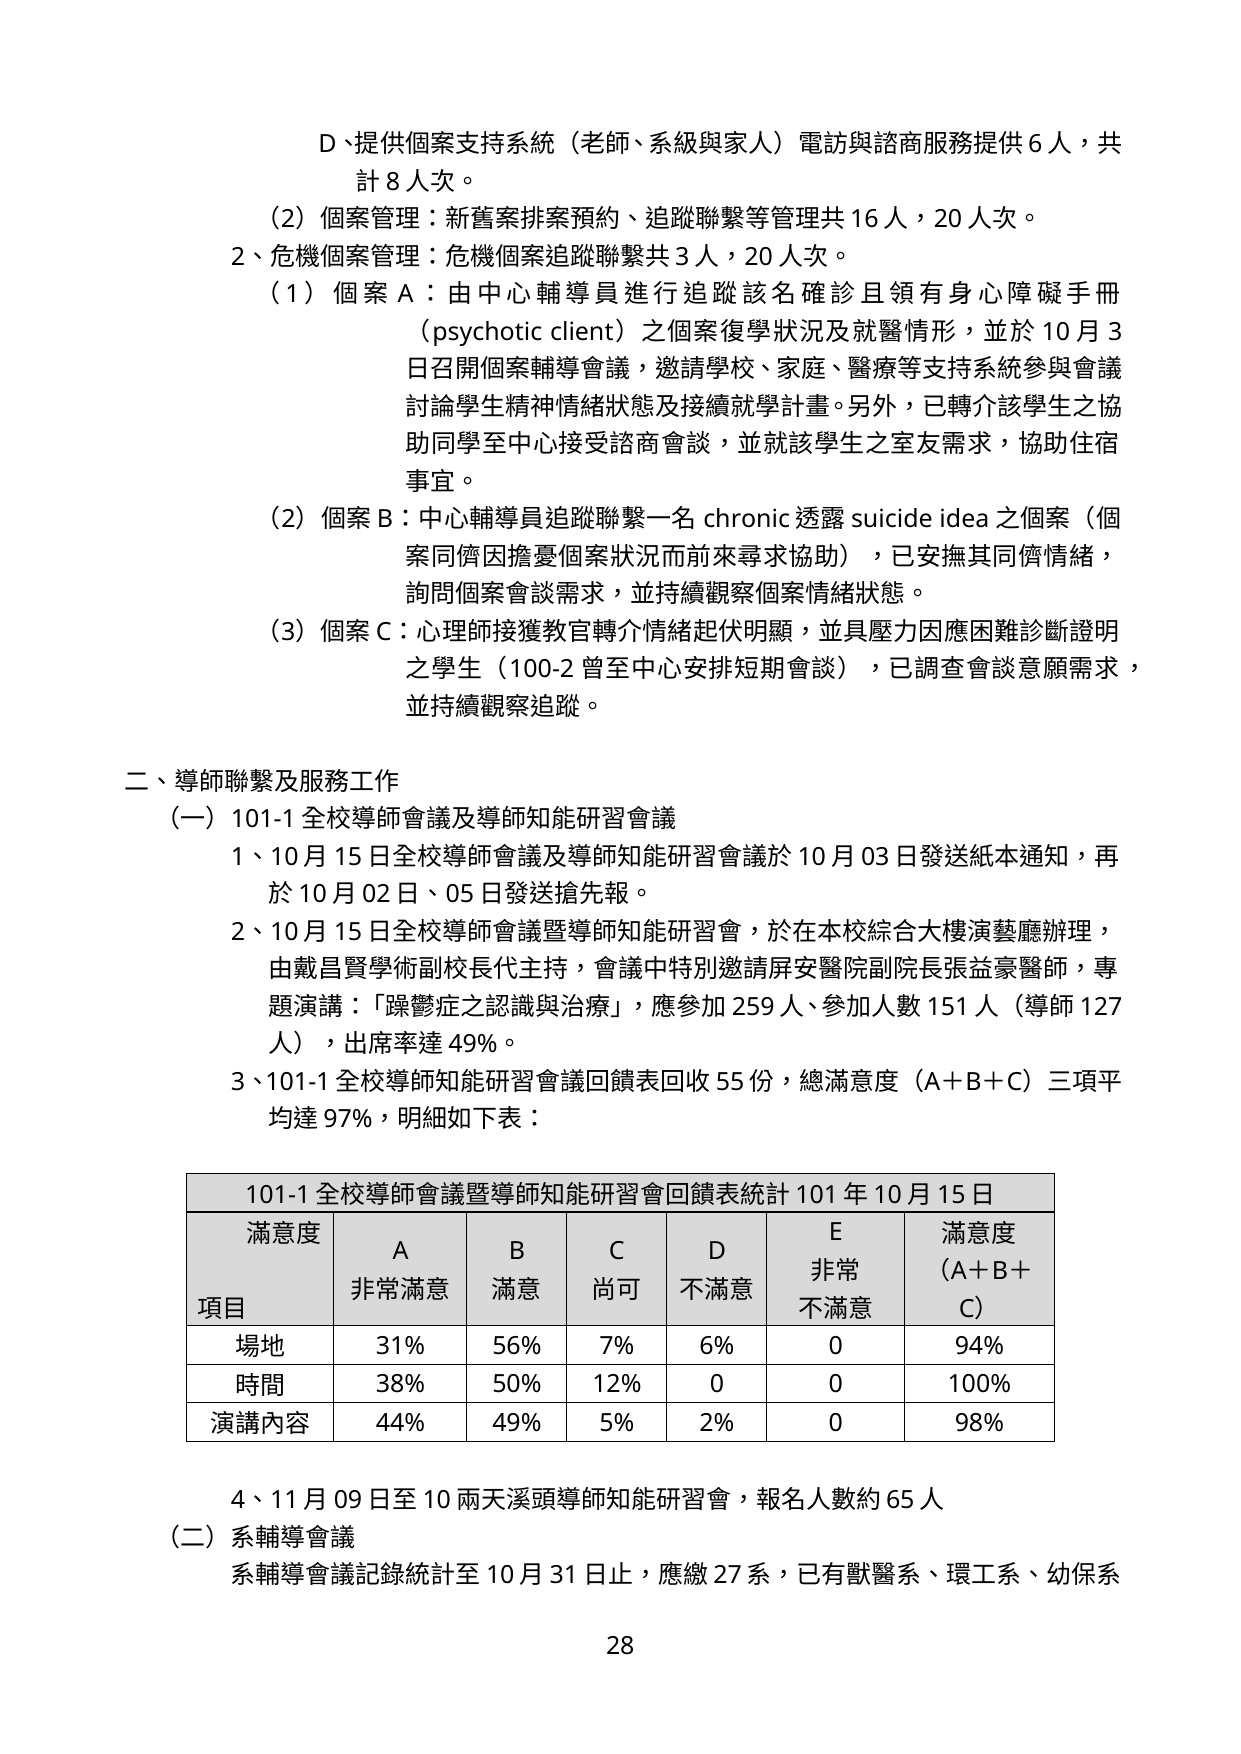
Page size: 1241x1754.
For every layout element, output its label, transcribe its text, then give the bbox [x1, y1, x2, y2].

table_cell 31% [334, 1326, 466, 1363]
text （2）個案管理：新舊案排案預約、追蹤聯繫等管理共16人，20人次。 [256, 198, 1122, 235]
table_cell B 滿意 [467, 1213, 566, 1325]
text 3、101-1全校導師知能研習會議回饋表回收55份，總滿意度（A＋B＋C）三項平均達97%，明細如下表： [231, 1060, 1122, 1135]
table_cell D 不滿意 [667, 1213, 766, 1325]
table_cell 50% [467, 1365, 566, 1402]
table_cell 100% [905, 1365, 1054, 1402]
table_cell 94% [905, 1326, 1054, 1363]
table_cell 0 [767, 1365, 904, 1402]
table_cell C 尚可 [567, 1213, 666, 1325]
table_cell 時間 [187, 1365, 333, 1402]
table_cell 5% [567, 1403, 666, 1441]
table_cell E 非常 不滿意 [767, 1213, 904, 1325]
text 2、10月15日全校導師會議暨導師知能研習會，於在本校綜合大樓演藝廳辦理，由戴昌賢學術副校長代主持，會議中特別邀請屏安醫院副院長張益豪醫師，專題演講：「躁鬱症之認識與治療」，應參加259人、參加人數151人（導師127人），出席率達49%。 [231, 910, 1122, 1060]
table_cell 滿意度 （A＋B＋C） [905, 1213, 1054, 1325]
table_cell 0 [767, 1403, 904, 1441]
text （2）個案B：中心輔導員追蹤聯繫一名chronic透露suicide idea之個案（個案同儕因擔憂個案狀況而前來尋求協助），已安撫其同儕情緒，詢問個案會談需求，並持續觀察個案情緒狀態。 [256, 498, 1122, 610]
table_cell A 非常滿意 [334, 1213, 466, 1325]
text （一）101-1全校導師會議及導師知能研習會議 [156, 798, 1122, 835]
text 1、10月15日全校導師會議及導師知能研習會議於10月03日發送紙本通知，再於10月02日、05日發送搶先報。 [231, 835, 1122, 910]
table_cell 38% [334, 1365, 466, 1402]
text 二、導師聯繫及服務工作 [118, 760, 1122, 798]
table_cell 滿意度 項目 [187, 1213, 333, 1325]
text （二）系輔導會議 [156, 1517, 1122, 1554]
text （1）個案A：由中心輔導員進行追蹤該名確診且領有身心障礙手冊（psychotic client）之個案復學狀況及就醫情形，並於10月3日召開個案輔導會議，邀請學校、家庭、醫療等支持系統參與會議，討論學生精神情緒狀態及接續就學計畫。另外，已轉介該學生之協助同學至中心接受諮商會談，並就該學生之室友需求，協助住宿事宜。 [256, 273, 1122, 498]
table_cell 6% [667, 1326, 766, 1363]
table_header 101-1全校導師會議暨導師知能研習會回饋表統計101年10月15日 [187, 1174, 1054, 1211]
text 4、11月09日至10兩天溪頭導師知能研習會，報名人數約65人 [231, 1479, 1122, 1517]
table_cell 49% [467, 1403, 566, 1441]
table_cell 演講內容 [187, 1403, 333, 1441]
table_cell 56% [467, 1326, 566, 1363]
table_cell 0 [667, 1365, 766, 1402]
text 2、危機個案管理：危機個案追蹤聯繫共3人，20人次。 [231, 235, 1122, 273]
text 系輔導會議記錄統計至10月31日止，應繳27系，已有獸醫系、環工系、幼保系 [231, 1554, 1122, 1592]
table_cell 98% [905, 1403, 1054, 1441]
table_cell 0 [767, 1326, 904, 1363]
table_cell 12% [567, 1365, 666, 1402]
text （3）個案C：心理師接獲教官轉介情緒起伏明顯，並具壓力因應困難診斷證明之學生（100-2曾至中心安排短期會談），已調查會談意願需求，並持續觀察追蹤。 [256, 610, 1122, 723]
table_cell 7% [567, 1326, 666, 1363]
table_cell 場地 [187, 1326, 333, 1363]
table_cell 44% [334, 1403, 466, 1441]
table_cell 2% [667, 1403, 766, 1441]
text D、提供個案支持系統（老師、系級與家人）電訪與諮商服務提供6人，共計8人次。 [318, 123, 1122, 198]
